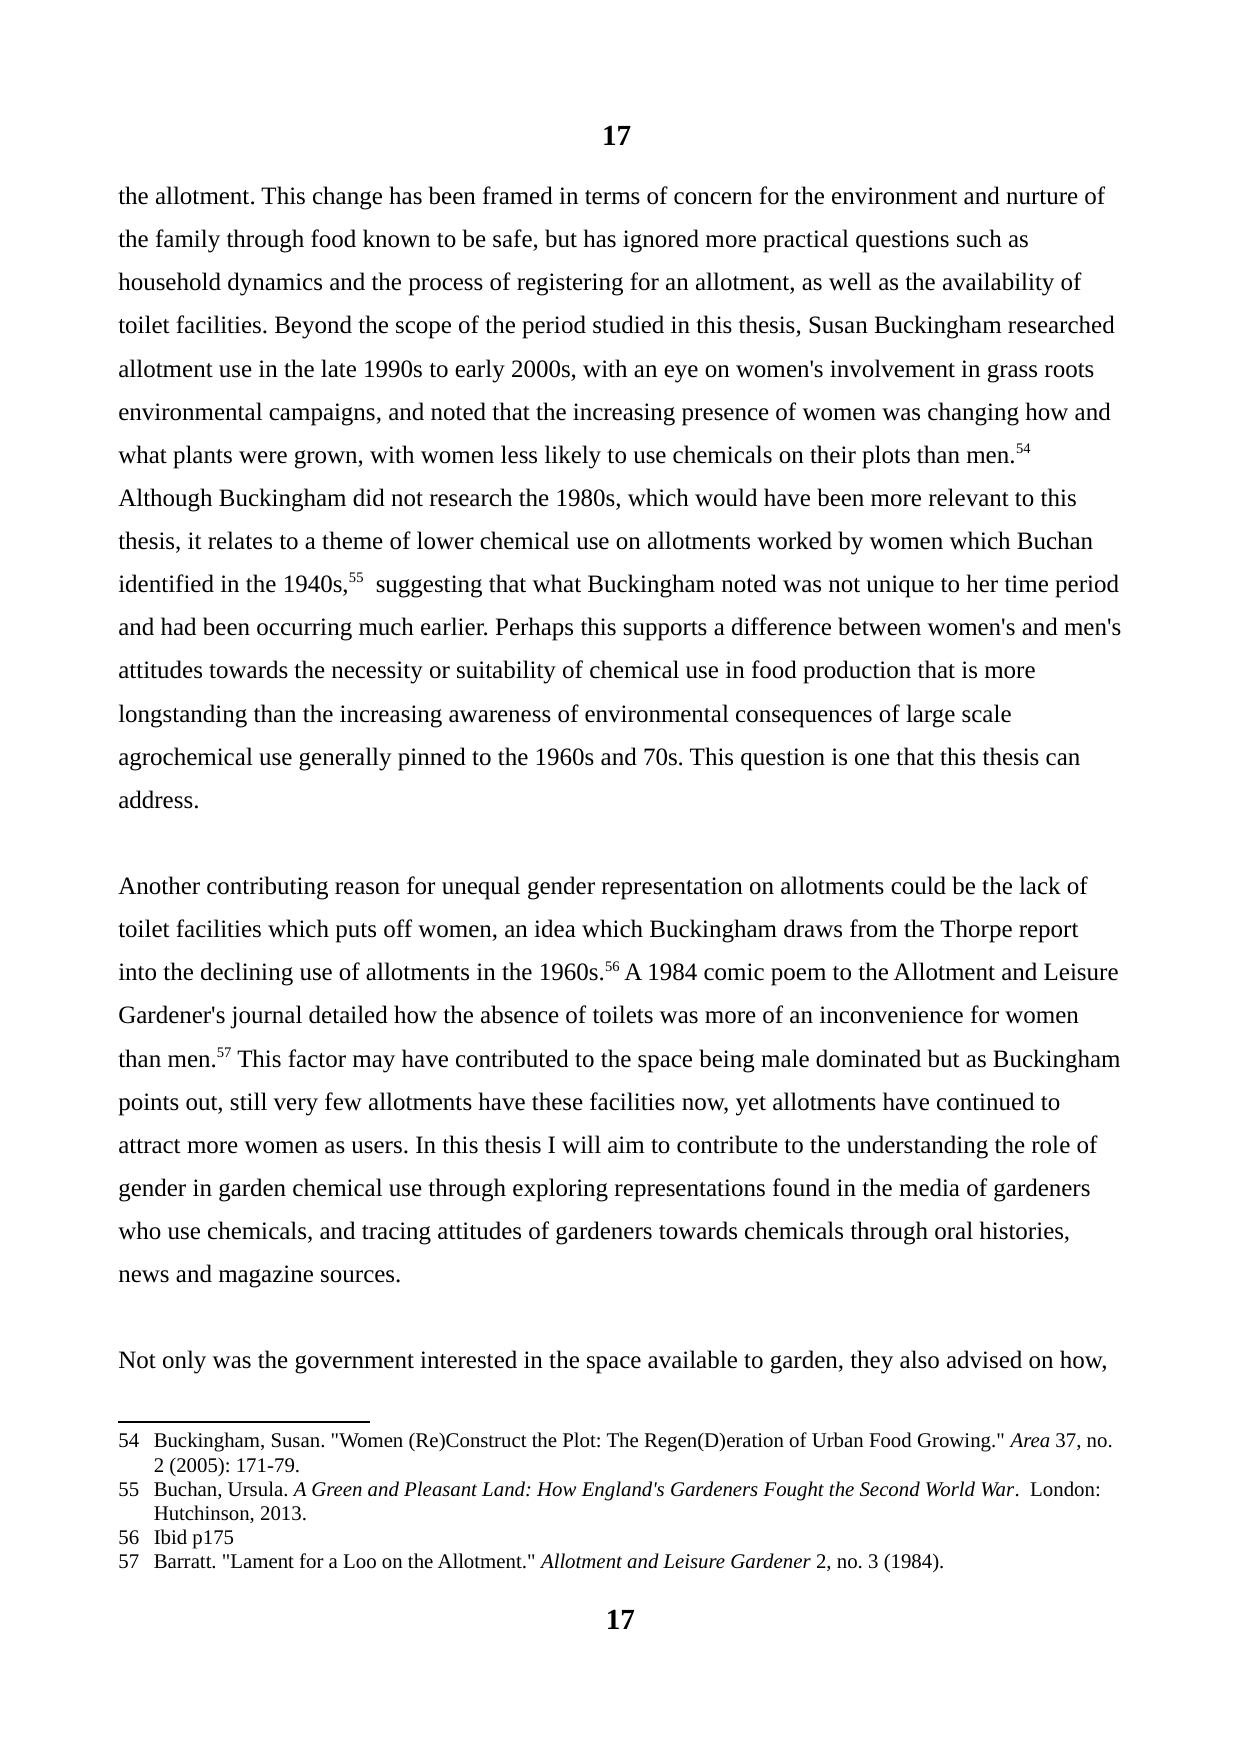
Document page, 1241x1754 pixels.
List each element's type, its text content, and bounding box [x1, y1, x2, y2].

text Not only was the government interested in the space available to garden, they also advised on how, [118, 1346, 1122, 1374]
text Buchan, Ursula. A Green and Pleasant Land: How England's Gardeners Fought the Second World War. London: Hutchinson, 2013. [118, 1477, 1122, 1525]
text Barratt. "Lament for a Loo on the Allotment." Allotment and Leisure Gardener 2, no. 3 (1984). [118, 1549, 1122, 1573]
text the allotment. This change has been framed in terms of concern for the environment and nurture of the family through food known to be safe, but has ignored more practical questions such as household dynamics and the process of registering for an allotment, as well as the availability of toilet facilities. Beyond the scope of the period studied in this thesis, Susan Buckingham researched allotment use in the late 1990s to early 2000s, with an eye on women's involvement in grass roots environmental campaigns, and noted that the increasing presence of women was changing how and what plants were grown, with women less likely to use chemicals on their plots than men. Although Buckingham did not research the 1980s, which would have been more relevant to this thesis, it relates to a theme of lower chemical use on allotments worked by women which Buchan identified in the 1940s, suggesting that what Buckingham noted was not unique to her time period and had been occurring much earlier. Perhaps this supports a difference between women's and men's attitudes towards the necessity or suitability of chemical use in food production that is more longstanding than the increasing awareness of environmental consequences of large scale agrochemical use generally pinned to the 1960s and 70s. This question is one that this thesis can address. [118, 181, 1122, 814]
text Buckingham, Susan. "Women (Re)Construct the Plot: The Regen(D)eration of Urban Food Growing." Area 37, no. 2 (2005): 171-79. [118, 1428, 1122, 1477]
text Another contributing reason for unequal gender representation on allotments could be the lack of toilet facilities which puts off women, an idea which Buckingham draws from the Thorpe report into the declining use of allotments in the 1960s. A 1984 comic poem to the Allotment and Leisure Gardener's journal detailed how the absence of toilets was more of an inconvenience for women than men. This factor may have contributed to the space being male dominated but as Buckingham points out, still very few allotments have these facilities now, yet allotments have continued to attract more women as users. In this thesis I will aim to contribute to the understanding the role of gender in garden chemical use through exploring representations found in the media of gardeners who use chemicals, and tracing attitudes of gardeners towards chemicals through oral histories, news and magazine sources. [118, 871, 1122, 1288]
text Ibid p175 [118, 1525, 1122, 1549]
